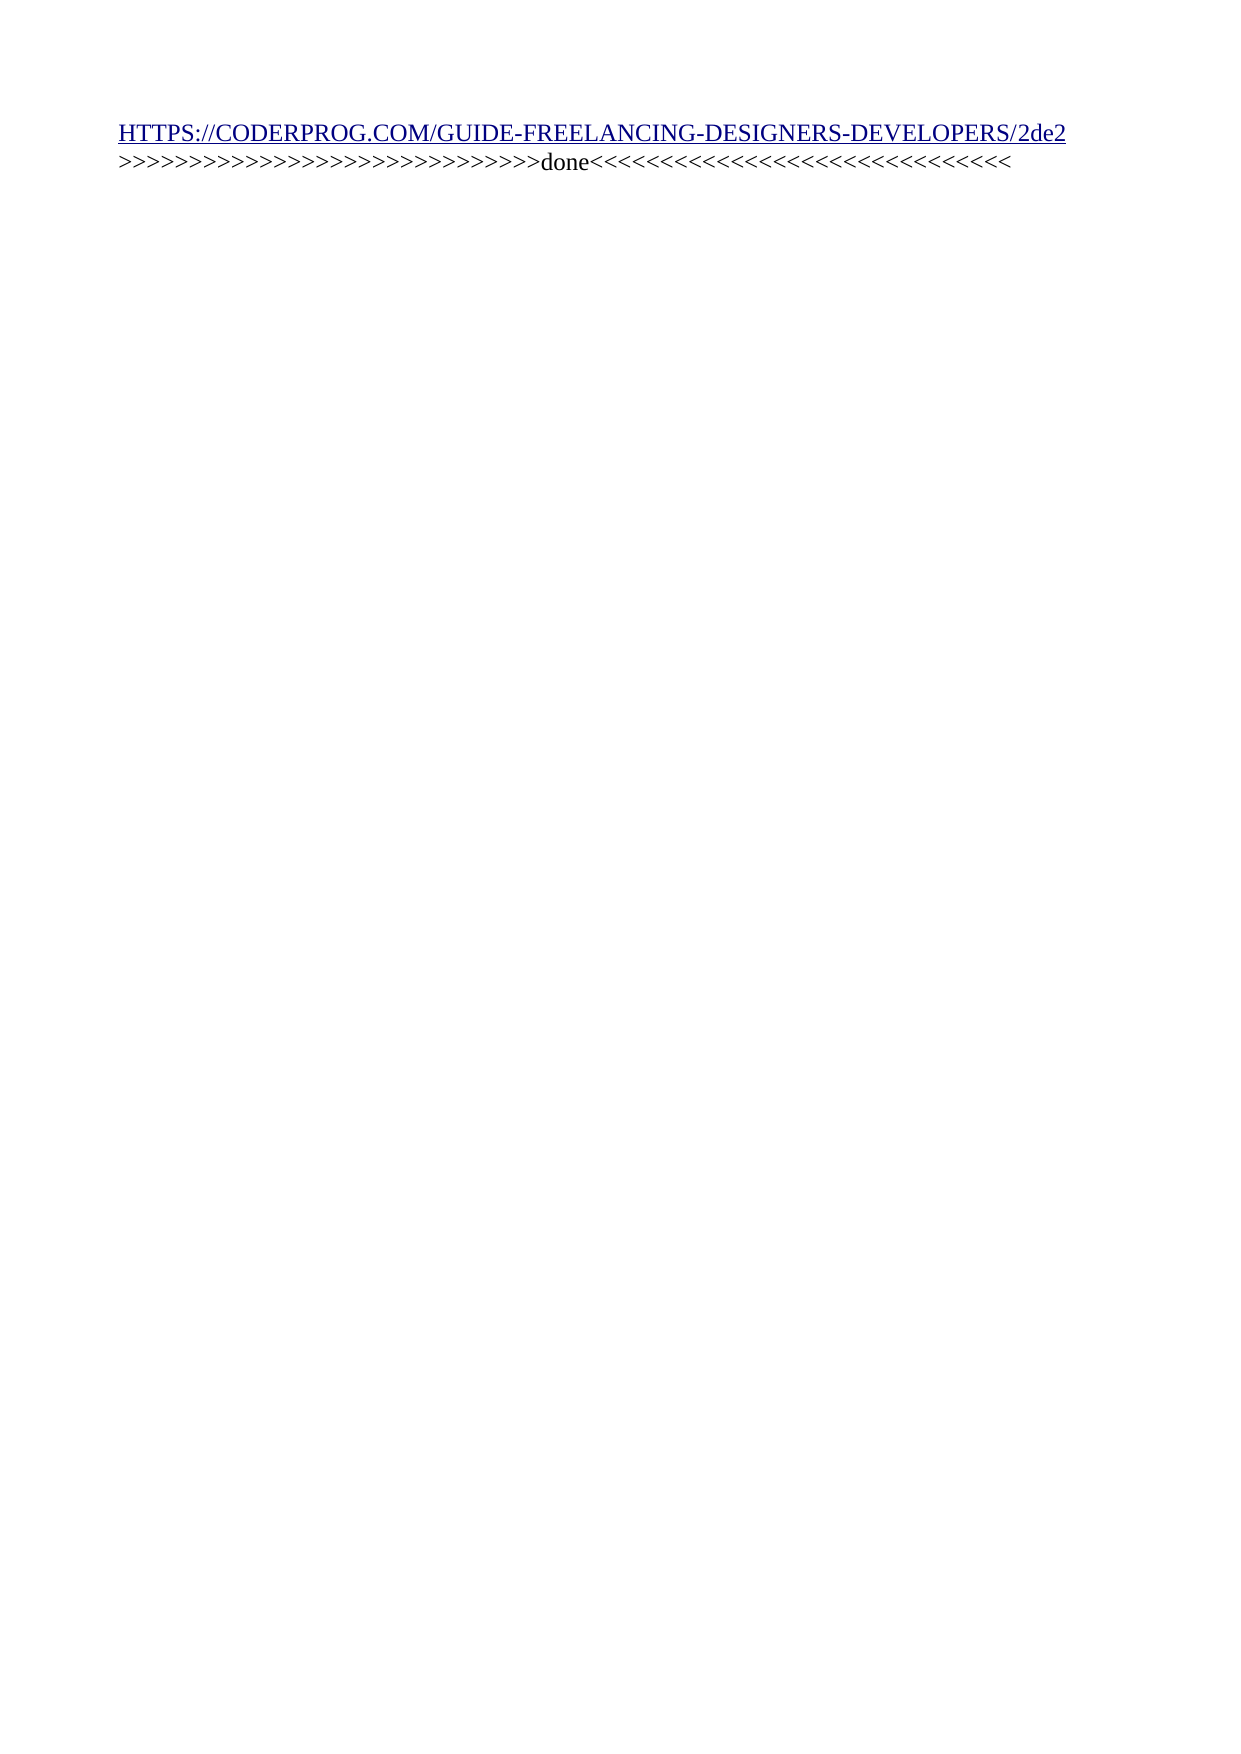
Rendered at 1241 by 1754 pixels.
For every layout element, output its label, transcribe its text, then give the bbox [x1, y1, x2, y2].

text >>>>>>>>>>>>>>>>>>>>>>>>>>>>>>done<<<<<<<<<<<<<<<<<<<<<<<<<<<<<< [118, 147, 1122, 176]
text HTTPS://CODERPROG.COM/GUIDE-FREELANCING-DESIGNERS-DEVELOPERS/2de2 [118, 118, 1122, 147]
